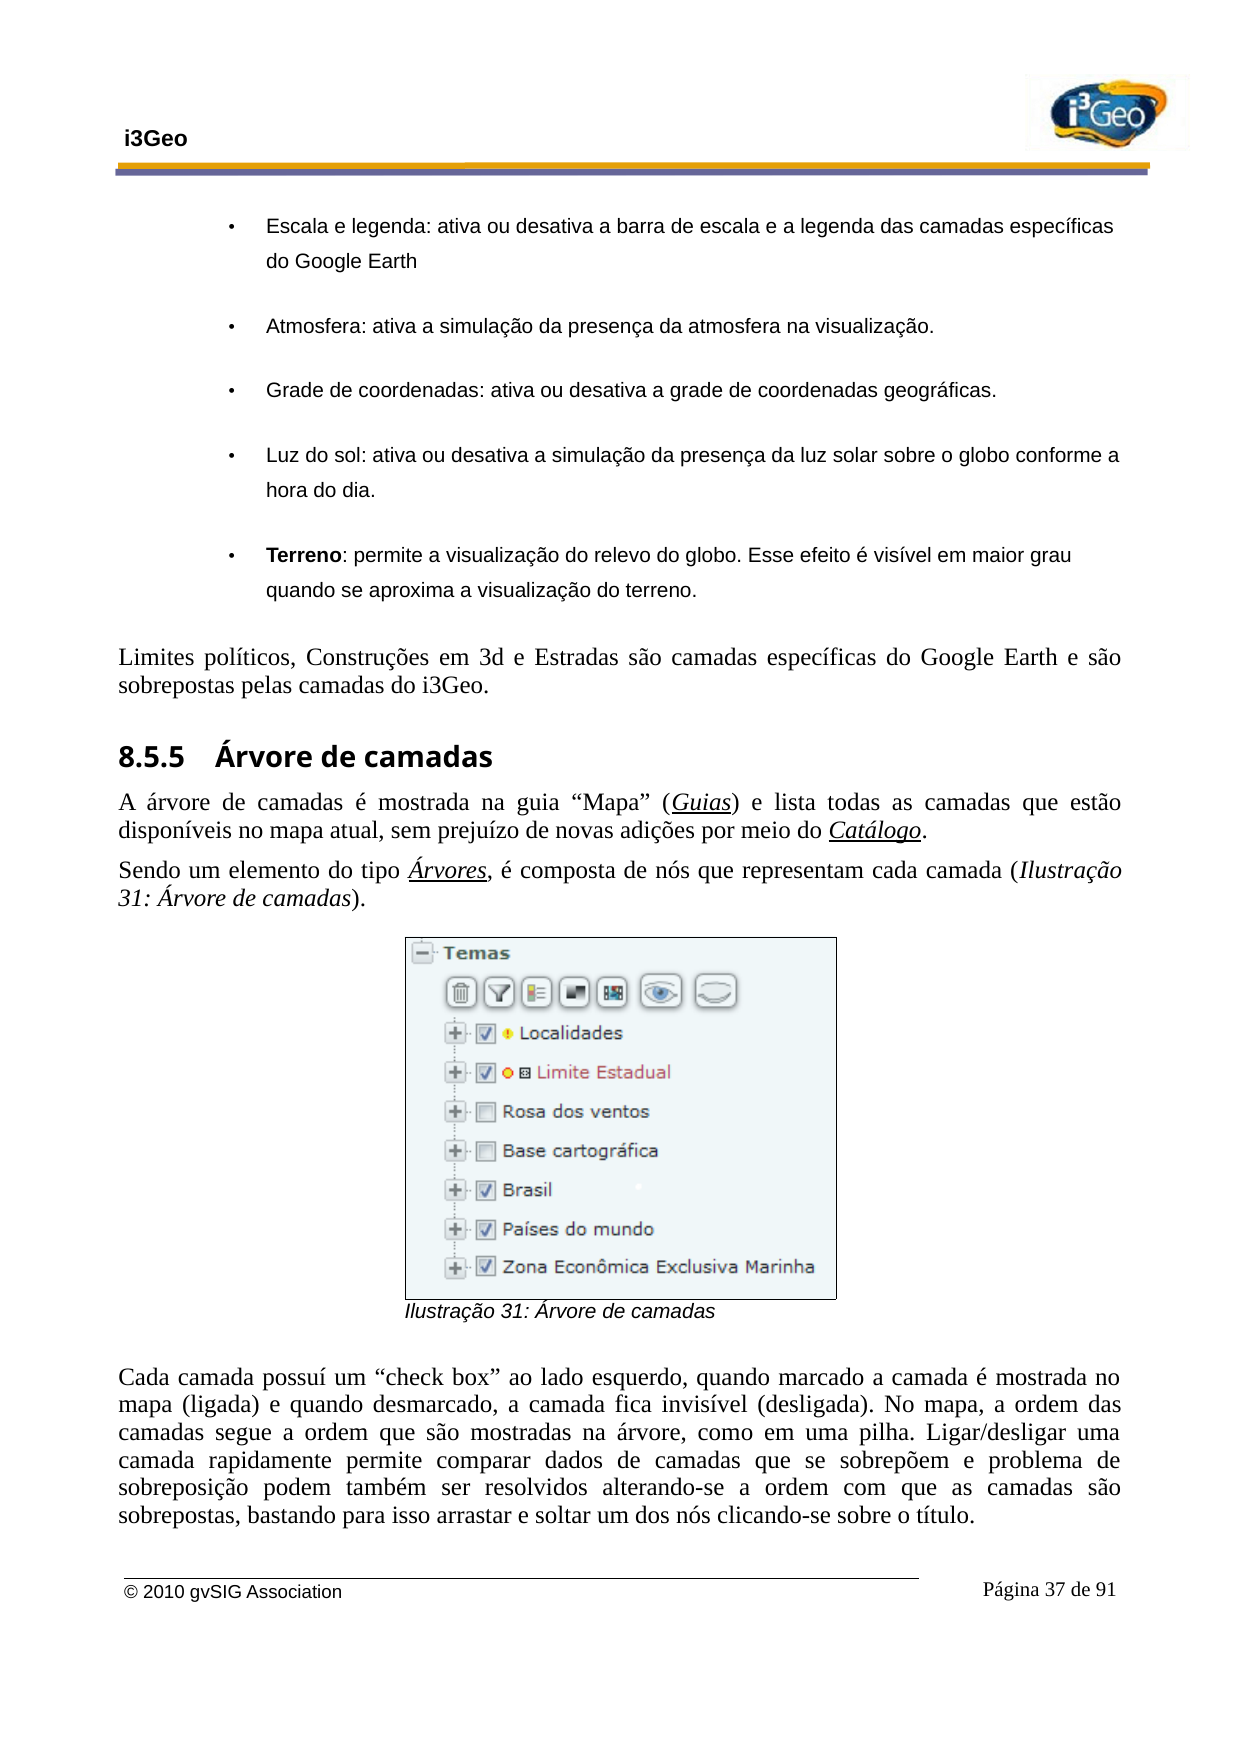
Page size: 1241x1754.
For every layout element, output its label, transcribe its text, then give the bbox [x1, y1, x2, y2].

text A árvore de camadas é mostrada na guia “Mapa” (Guias) e lista todas as camadas que estão disponíveis no mapa atual, sem prejuízo de novas adições por meio do Catálogo. [118, 788, 1122, 844]
list Escala e legenda: ativa ou desativa a barra de escala e a legenda das camadas específicas do Google Earth [228, 214, 1122, 272]
picture [406, 938, 836, 1299]
text Sendo um elemento do tipo Árvores, é composta de nós que representam cada camada (Ilustração 31: Árvore de camadas). [118, 856, 1122, 912]
text Limites políticos, Construções em 3d e Estradas são camadas específicas do Google Earth e são sobrepostas pelas camadas do i3Geo. [118, 643, 1122, 699]
list Luz do sol: ativa ou desativa a simulação da presença da luz solar sobre o globo conforme a hora do dia. [228, 444, 1122, 502]
text Cada camada possuí um “check box” ao lado esquerdo, quando marcado a camada é mostrada no mapa (ligada) e quando desmarcado, a camada fica invisível (desligada). No mapa, a ordem das camadas segue a ordem que são mostradas na árvore, como em uma pilha. Ligar/desligar uma camada rapidamente permite comparar dados de camadas que se sobrepõem e problema de sobreposição podem também ser resolvidos alterando-se a ordem com que as camadas são sobrepostas, bastando para isso arrastar e soltar um dos nós clicando-se sobre o título. [118, 1363, 1122, 1529]
list Grade de coordenadas: ativa ou desativa a grade de coordenadas geográficas. [228, 379, 1122, 402]
list Atmosfera: ativa a simulação da presença da atmosfera na visualização. [228, 314, 1122, 337]
text Ilustração 31: Árvore de camadas [404, 1300, 836, 1322]
subtitle Árvore de camadas [118, 736, 1122, 776]
list Terreno: permite a visualização do relevo do globo. Esse efeito é visível em maior grau quando se aproxima a visualização do terreno. [228, 544, 1122, 602]
picture [1025, 74, 1191, 151]
